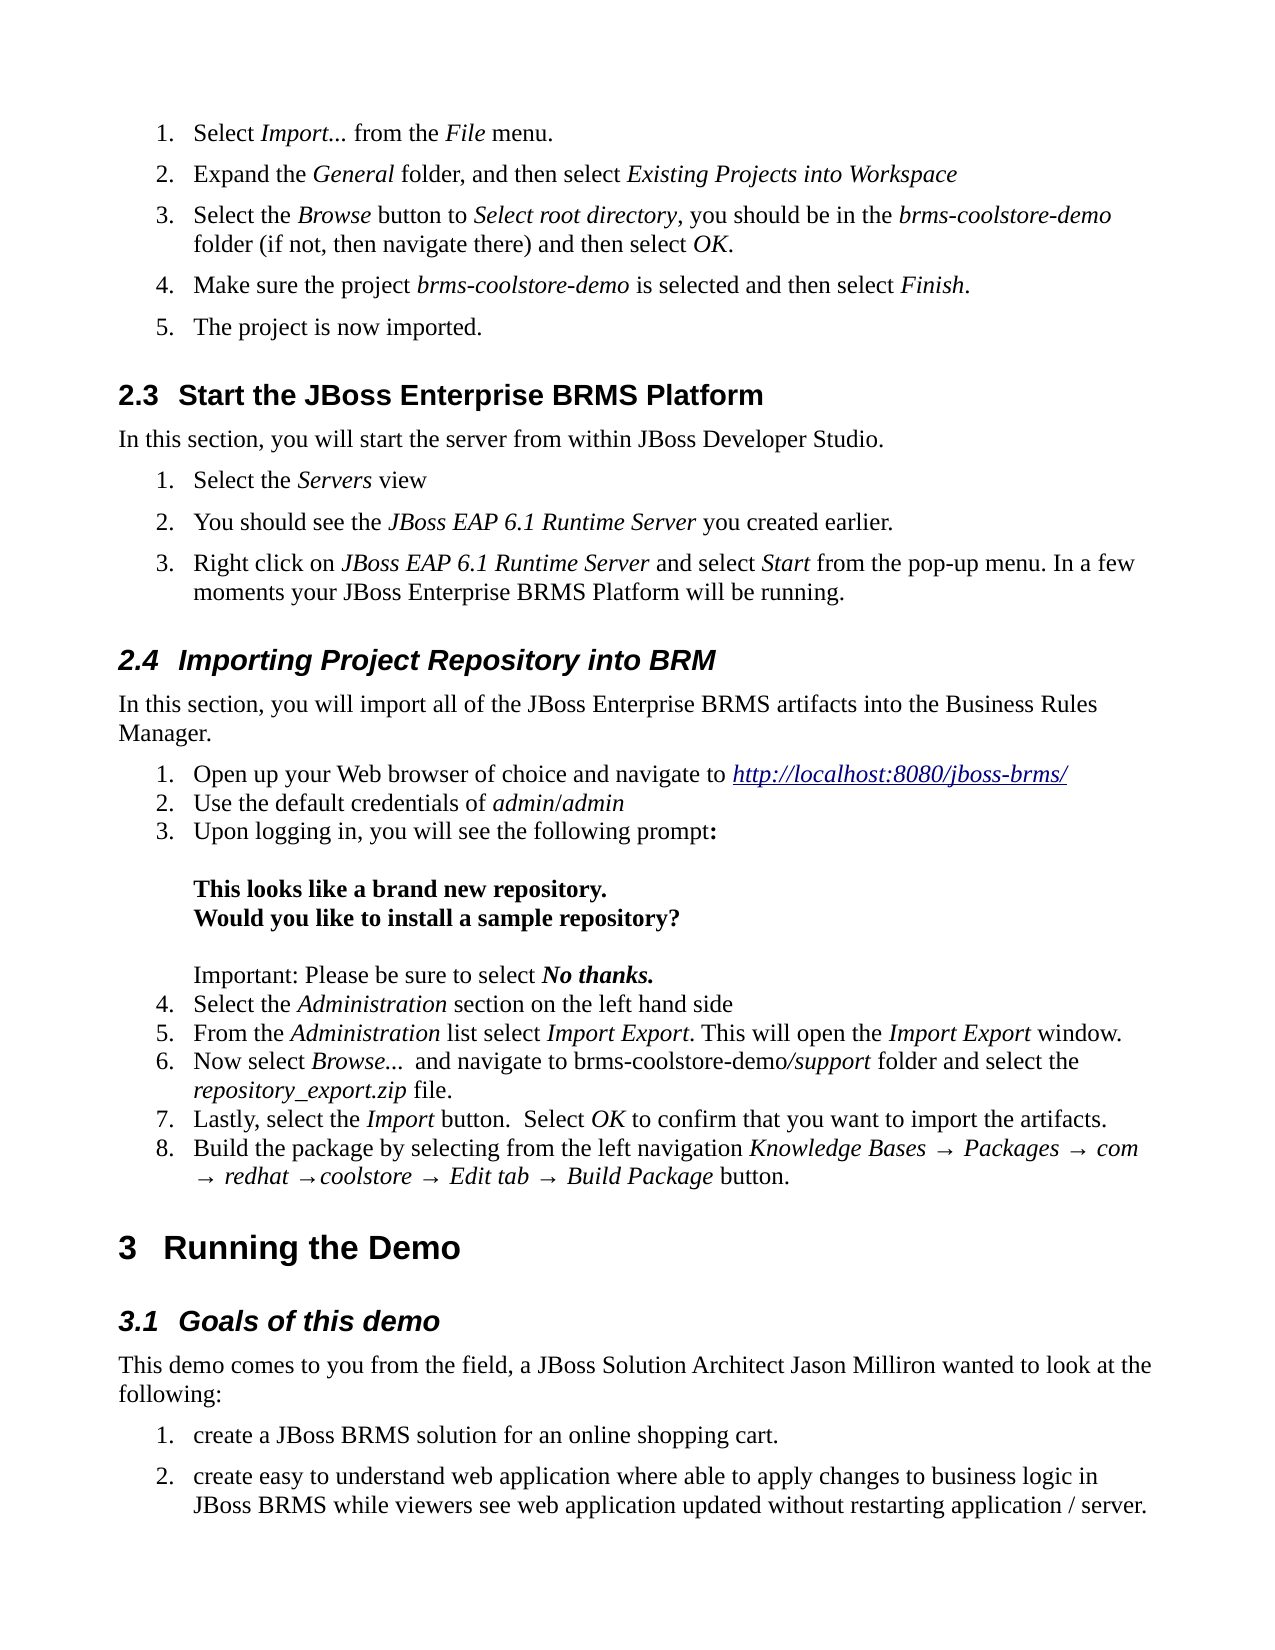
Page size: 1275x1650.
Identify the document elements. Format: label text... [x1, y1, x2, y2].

list Use the default credentials of admin/admin [156, 788, 1157, 816]
list Upon logging in, you will see the following prompt: This looks like a brand new repository. [156, 816, 1157, 903]
list Now select Browse... and navigate to brms-coolstore-demo/support folder and select the repository_export.zip file. [156, 1046, 1157, 1104]
list Would you like to install a sample repository? Important: Please be sure to select No thanks. [156, 903, 1157, 989]
subtitle Running the Demo [118, 1228, 1157, 1266]
list The project is now imported. [156, 312, 1157, 341]
list Select the Servers view [156, 465, 1157, 494]
subtitle Start the JBoss Enterprise BRMS Platform [118, 378, 1157, 412]
list Make sure the project brms-coolstore-demo is selected and then select Finish. [156, 271, 1157, 299]
subtitle Importing Project Repository into BRM [118, 643, 1157, 676]
text This demo comes to you from the field, a JBoss Solution Architect Jason Milliron wanted to look at the following: [118, 1350, 1157, 1407]
list Build the package by selecting from the left navigation Knowledge Bases → Packages → com → redhat →coolstore → Edit tab → Build Package button. [156, 1133, 1157, 1190]
list Select Import... from the File menu. [156, 118, 1157, 147]
list Lastly, select the Import button. Select OK to confirm that you want to import the artifacts. [156, 1104, 1157, 1133]
list Select the Browse button to Select root directory, you should be in the brms-coolstore-demo folder (if not, then navigate there) and then select OK. [156, 201, 1157, 258]
text In this section, you will start the server from within JBoss Developer Studio. [118, 424, 1157, 453]
subtitle Goals of this demo [118, 1304, 1157, 1337]
list Expand the General folder, and then select Existing Projects into Workspace [156, 159, 1157, 188]
list You should see the JBoss EAP 6.1 Runtime Server you created earlier. [156, 507, 1157, 535]
text In this section, you will import all of the JBoss Enterprise BRMS artifacts into the Business Rules Manager. [118, 689, 1157, 746]
list Select the Administration section on the left hand side [156, 989, 1157, 1018]
list Open up your Web browser of choice and navigate to http://localhost:8080/jboss-brms/ [156, 759, 1157, 788]
list Right click on JBoss EAP 6.1 Runtime Server and select Start from the pop-up menu. In a few moments your JBoss Enterprise BRMS Platform will be running. [156, 548, 1157, 605]
list From the Administration list select Import Export. This will open the Import Export window. [156, 1018, 1157, 1046]
list create easy to understand web application where able to apply changes to business logic in JBoss BRMS while viewers see web application updated without restarting application / server. [156, 1461, 1157, 1519]
list create a JBoss BRMS solution for an online shopping cart. [156, 1420, 1157, 1449]
